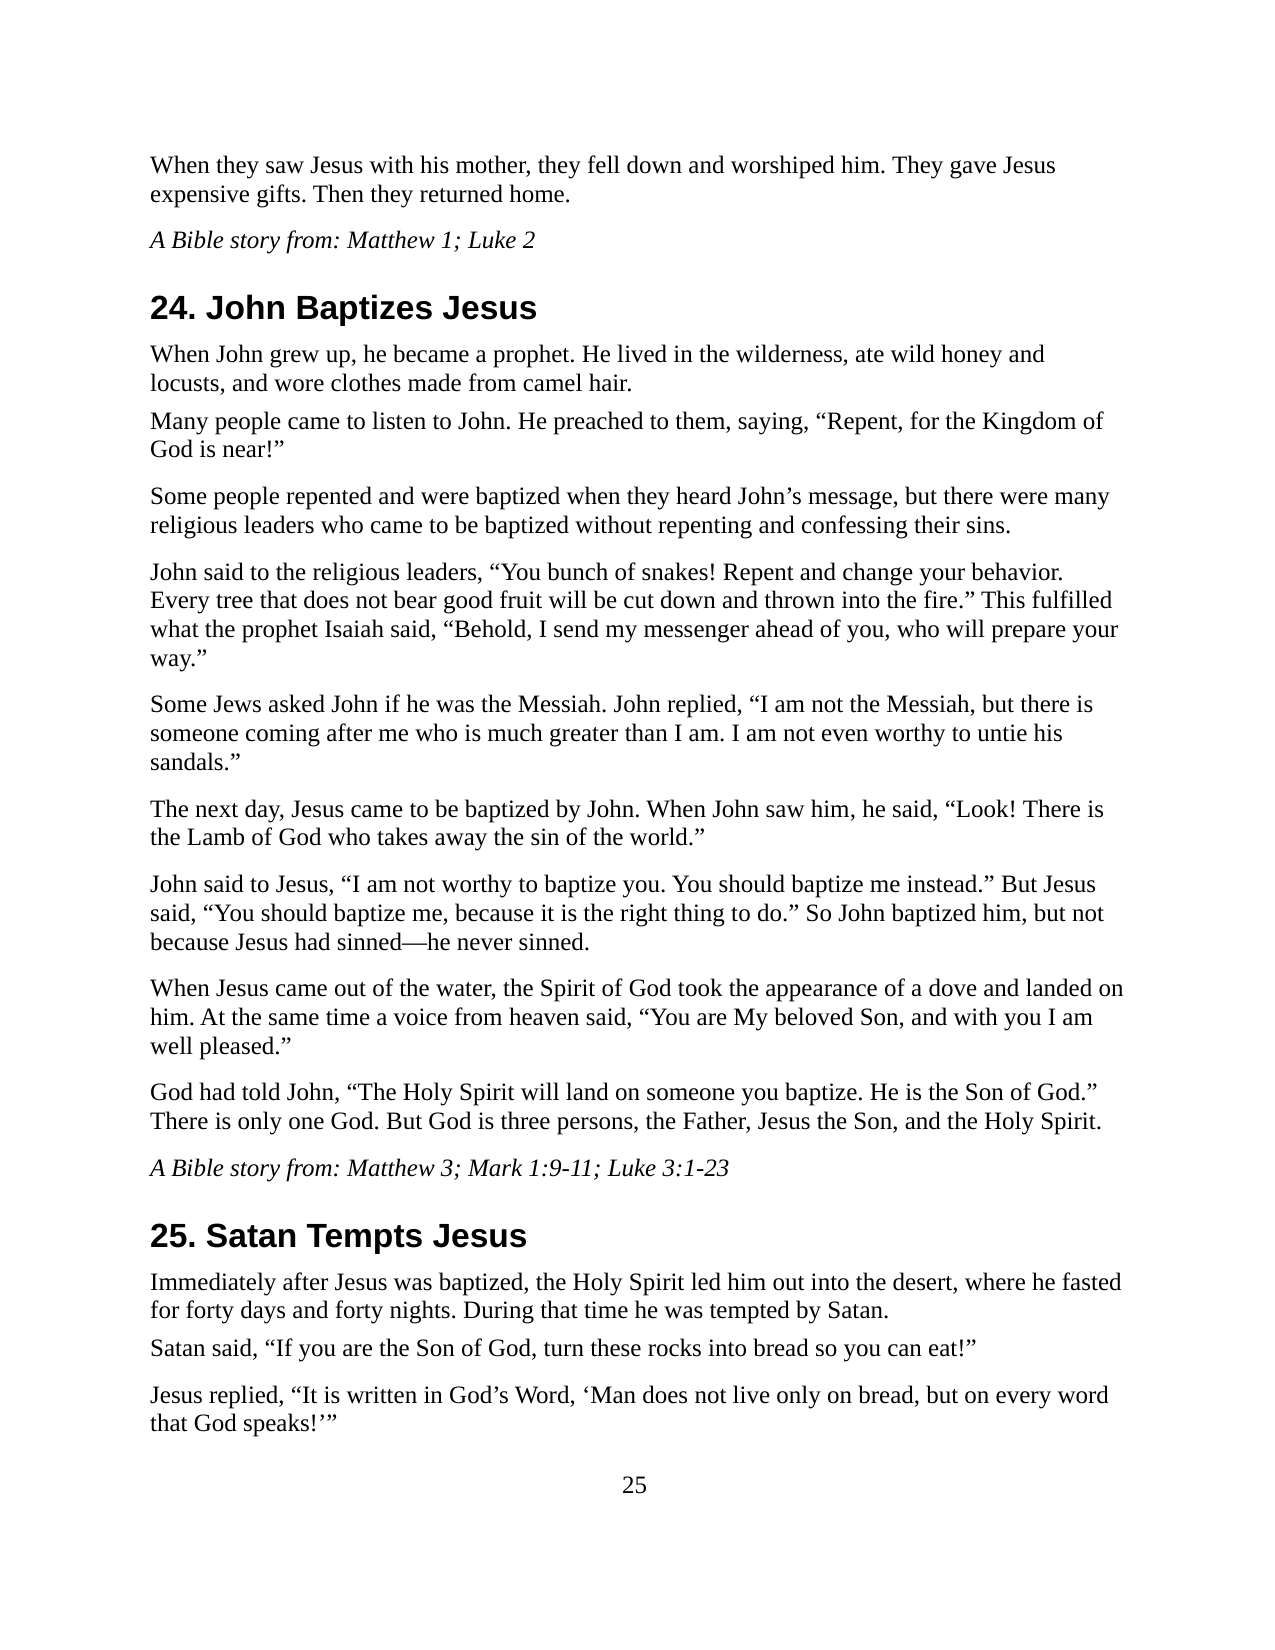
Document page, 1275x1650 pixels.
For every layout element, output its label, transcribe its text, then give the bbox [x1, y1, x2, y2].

text A Bible story from: Matthew 1; Luke 2 [150, 225, 1125, 254]
text When John grew up, he became a prophet. He lived in the wilderness, ate wild honey and locusts, and wore clothes made from camel hair. [150, 339, 1125, 397]
text Many people came to listen to John. He preached to them, saying, “Repent, for the Kingdom of God is near!” [150, 406, 1125, 463]
text Some people repented and were baptized when they heard John’s message, but there were many religious leaders who came to be baptized without repenting and confessing their sins. [150, 481, 1125, 539]
text Immediately after Jesus was baptized, the Holy Spirit led him out into the desert, where he fasted for forty days and forty nights. During that time he was tempted by Satan. [150, 1267, 1125, 1324]
subtitle 24. John Baptizes Jesus [150, 288, 1125, 327]
text When Jesus came out of the water, the Spirit of God took the appearance of a dove and landed on him. At the same time a voice from heaven said, “You are My beloved Son, and with you I am well pleased.” [150, 973, 1125, 1059]
text The next day, Jesus came to be baptized by John. When John saw him, he said, “Look! There is the Lamb of God who takes away the sin of the world.” [150, 794, 1125, 851]
text Jesus replied, “It is written in God’s Word, ‘Man does not live only on bread, but on every word that God speaks!’” [150, 1380, 1125, 1437]
text When they saw Jesus with his mother, they fell down and worshiped him. They gave Jesus expensive gifts. Then they returned home. [150, 150, 1125, 207]
text God had told John, “The Holy Spirit will land on someone you baptize. He is the Son of God.” There is only one God. But God is three persons, the Father, Jesus the Son, and the Holy Spirit. [150, 1077, 1125, 1135]
text Some Jews asked John if he was the Messiah. John replied, “I am not the Messiah, but there is someone coming after me who is much greater than I am. I am not even worthy to untie his sandals.” [150, 689, 1125, 776]
text Satan said, “If you are the Son of God, turn these rocks into bread so you can eat!” [150, 1333, 1125, 1362]
text John said to the religious leaders, “You bunch of snakes! Repent and change your behavior. Every tree that does not bear good fruit will be cut down and thrown into the fire.” This fulfilled what the prophet Isaiah said, “Behold, I send my messenger ahead of you, who will prepare your way.” [150, 557, 1125, 672]
text A Bible story from: Matthew 3; Mark 1:9-11; Luke 3:1-23 [150, 1153, 1125, 1182]
text John said to Jesus, “I am not worthy to baptize you. You should baptize me instead.” But Jesus said, “You should baptize me, because it is the right thing to do.” So John baptized him, but not because Jesus had sinned—he never sinned. [150, 869, 1125, 955]
subtitle 25. Satan Tempts Jesus [150, 1216, 1125, 1254]
